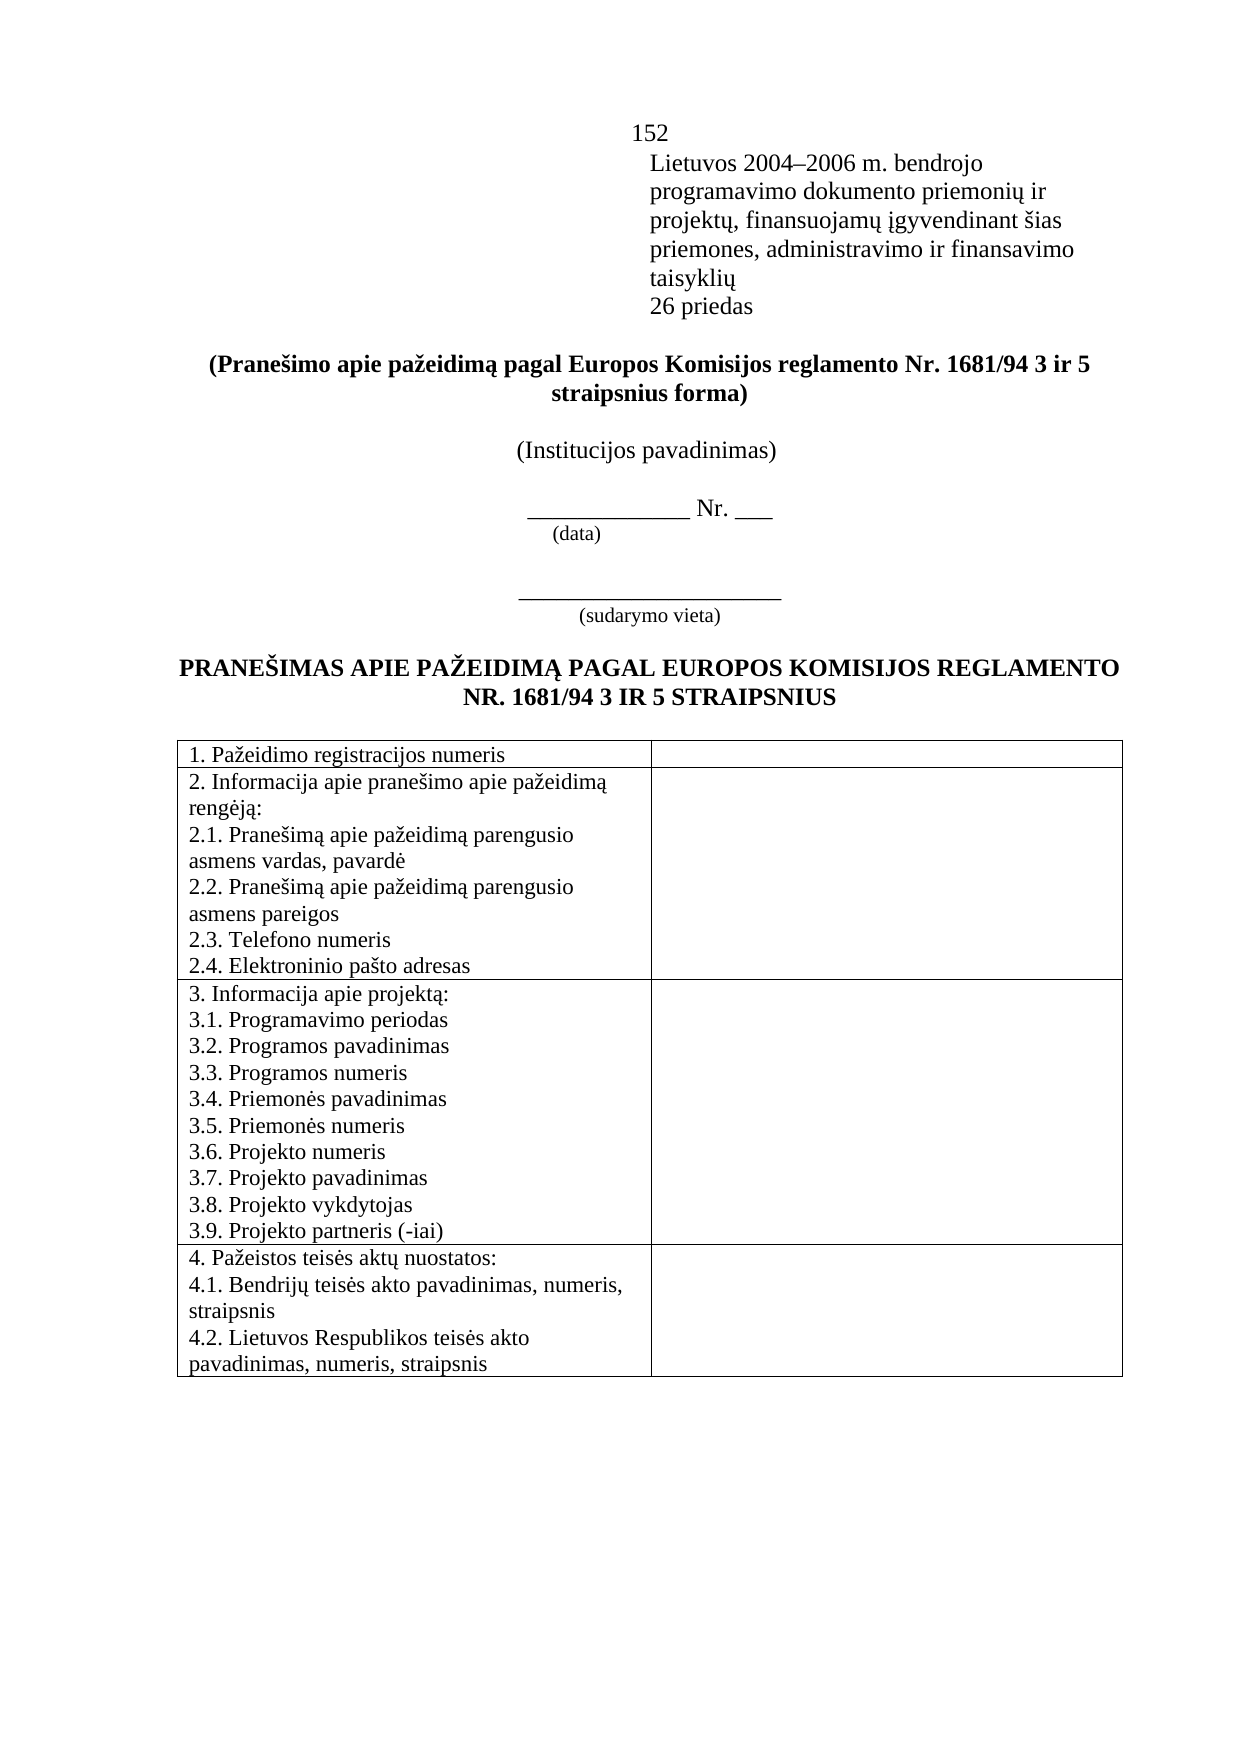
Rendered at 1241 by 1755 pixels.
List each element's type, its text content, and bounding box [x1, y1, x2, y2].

text PRANEŠIMAS APIE PAŽEIDIMĄ PAGAL EUROPOS KOMISIJOS REGLAMENTO [177, 653, 1122, 682]
text Lietuvos 2004–2006 m. bendrojo [649, 148, 1122, 176]
text _____________________ [177, 574, 1122, 603]
table_cell [652, 980, 1122, 1243]
text 26 priedas [649, 291, 1122, 320]
text priemones, administravimo ir finansavimo taisyklių [649, 234, 1122, 291]
table_cell [652, 768, 1122, 979]
text projektų, finansuojamų įgyvendinant šias [649, 205, 1122, 234]
text (Institucijos pavadinimas) [177, 435, 1122, 464]
text programavimo dokumento priemonių ir [649, 176, 1122, 205]
table_header 1. Pažeidimo registracijos numeris [178, 741, 651, 767]
text (sudarymo vieta) [177, 603, 1122, 627]
text NR. 1681/94 3 IR 5 STRAIPSNIUS [177, 682, 1122, 711]
table_header [652, 741, 1122, 767]
text (Pranešimo apie pažeidimą pagal Europos Komisijos reglamento Nr. 1681/94 3 ir 5 straipsnius forma) [177, 349, 1122, 406]
text _____________ Nr. ___ [177, 493, 1122, 521]
text (data) [552, 521, 1122, 545]
table_cell [652, 1245, 1122, 1376]
table_cell 2. Informacija apie pranešimo apie pažeidimą rengėją: 2.1. Pranešimą apie pažeidimą parengusio asmens vardas, pavardė 2.2. Pranešimą apie pažeidimą parengusio asmens pareigos 2.3. Telefono numeris 2.4. Elektroninio pašto adresas [178, 768, 651, 979]
table_cell 3. Informacija apie projektą: 3.1. Programavimo periodas 3.2. Programos pavadinimas 3.3. Programos numeris 3.4. Priemonės pavadinimas 3.5. Priemonės numeris 3.6. Projekto numeris 3.7. Projekto pavadinimas 3.8. Projekto vykdytojas 3.9. Projekto partneris (-iai) [178, 980, 651, 1243]
table_cell 4. Pažeistos teisės aktų nuostatos: 4.1. Bendrijų teisės akto pavadinimas, numeris, straipsnis 4.2. Lietuvos Respublikos teisės akto pavadinimas, numeris, straipsnis [178, 1245, 651, 1376]
